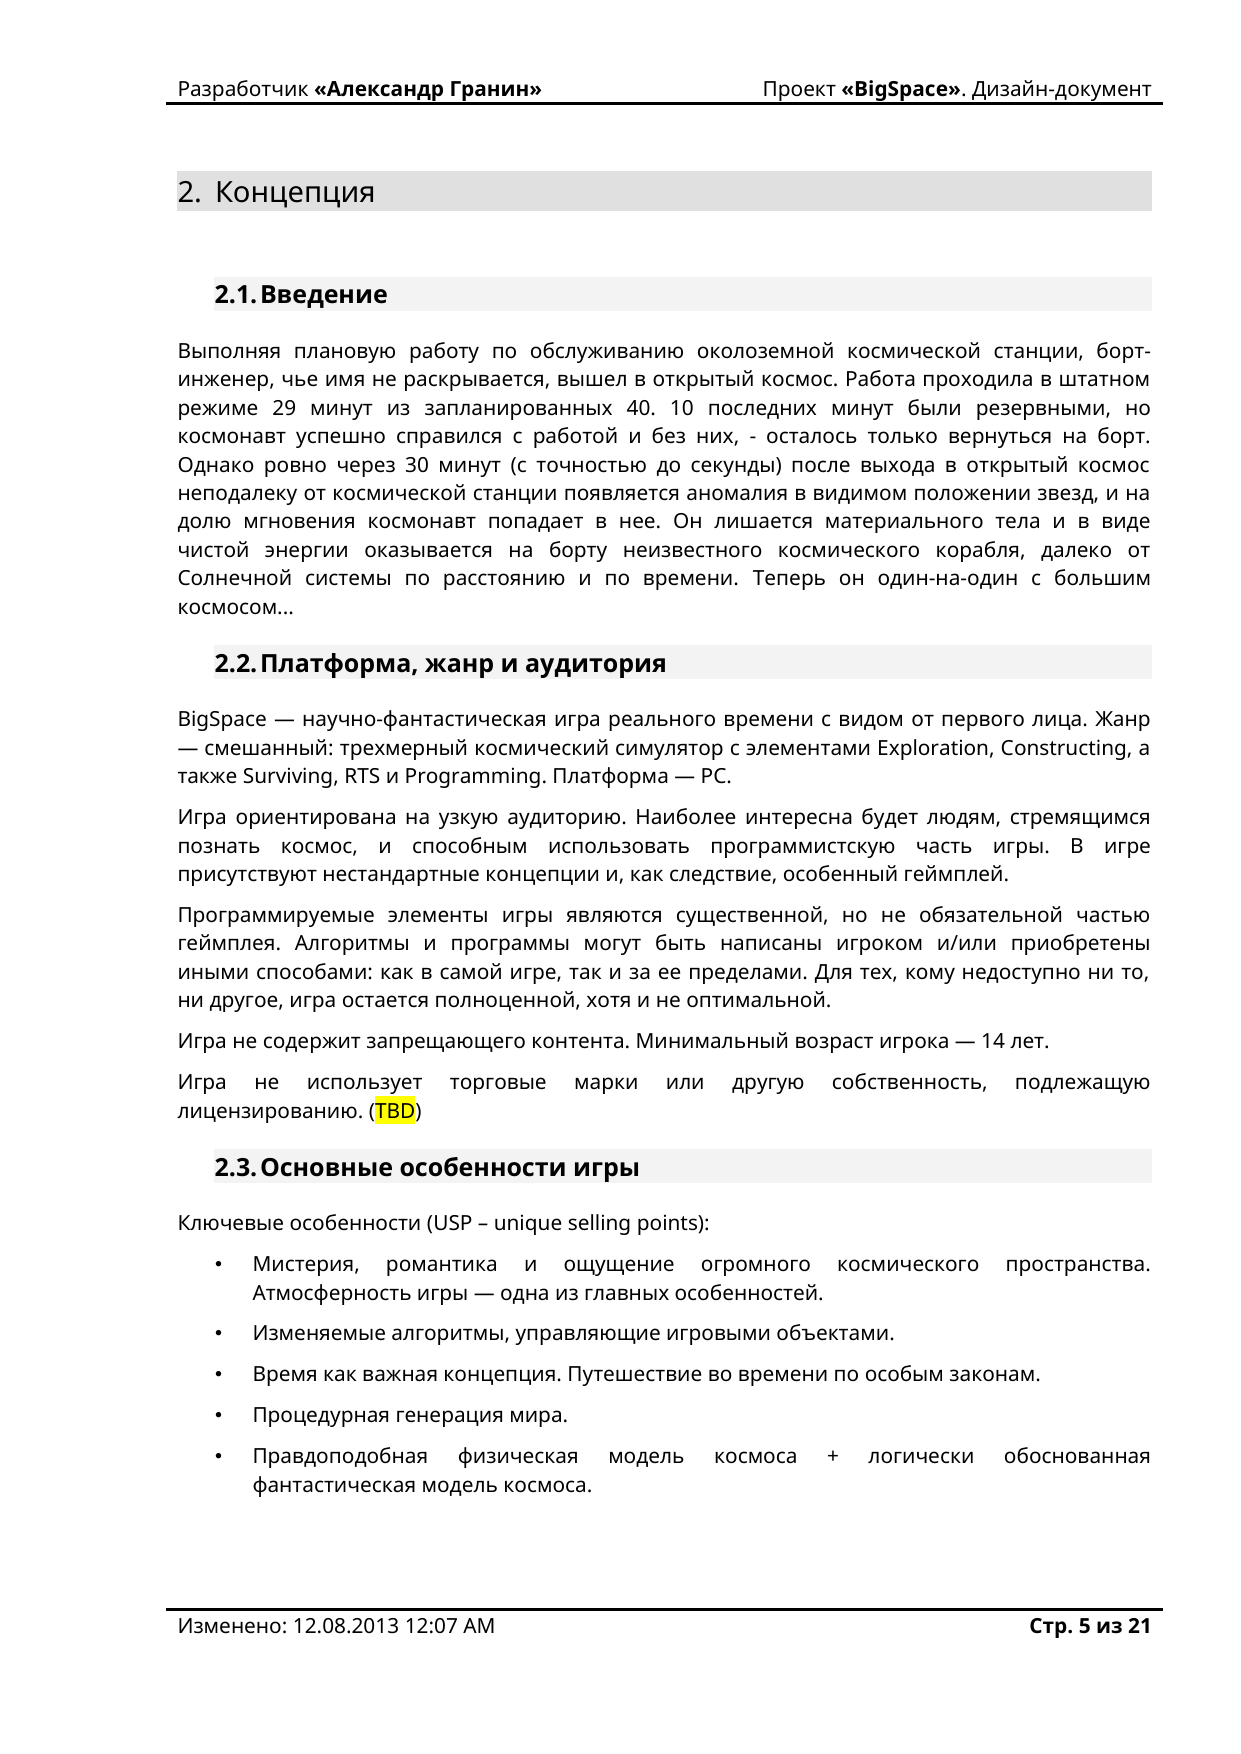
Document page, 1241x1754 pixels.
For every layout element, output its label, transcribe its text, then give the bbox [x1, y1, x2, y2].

list Процедурная генерация мира. [215, 1400, 1152, 1429]
text Игра не содержит запрещающего контента. Минимальный возраст игрока — 14 лет. [177, 1026, 1152, 1055]
text Игра не использует торговые марки или другую собственность, подлежащую лицензированию. (TBD) [177, 1067, 1152, 1124]
subtitle Введение [214, 277, 1152, 311]
text Программируемые элементы игры являются существенной, но не обязательной частью геймплея. Алгоритмы и программы могут быть написаны игроком и/или приобретены иными способами: как в самой игре, так и за ее пределами. Для тех, кому недоступно ни то, ни другое, игра остается полноценной, хотя и не оптимальной. [177, 900, 1152, 1014]
subtitle Основные особенности игры [214, 1149, 1152, 1183]
list Правдоподобная физическая модель космоса + логически обоснованная фантастическая модель космоса. [215, 1441, 1152, 1498]
text Игра ориентирована на узкую аудиторию. Наиболее интересна будет людям, стремящимся познать космос, и способным использовать программистскую часть игры. В игре присутствуют нестандартные концепции и, как следствие, особенный геймплей. [177, 802, 1152, 888]
list Изменяемые алгоритмы, управляющие игровыми объектами. [215, 1318, 1152, 1347]
text BigSpace — научно-фантастическая игра реального времени с видом от первого лица. Жанр — смешанный: трехмерный космический симулятор с элементами Exploration, Constructing, а также Surviving, RTS и Programming. Платформа — PC. [177, 704, 1152, 790]
list Мистерия, романтика и ощущение огромного космического пространства. Атмосферность игры — одна из главных особенностей. [215, 1249, 1152, 1306]
subtitle Платформа, жанр и аудитория [214, 645, 1152, 679]
subtitle Концепция [177, 171, 1152, 211]
list Время как важная концепция. Путешествие во времени по особым законам. [215, 1359, 1152, 1388]
text Ключевые особенности (USP – unique selling points): [177, 1208, 1152, 1237]
text Выполняя плановую работу по обслуживанию околоземной космической станции, борт-инженер, чье имя не раскрывается, вышел в открытый космос. Работа проходила в штатном режиме 29 минут из запланированных 40. 10 последних минут были резервными, но космонавт успешно справился с работой и без них, - осталось только вернуться на борт. Однако ровно через 30 минут (с точностью до секунды) после выхода в открытый космос неподалеку от космической станции появляется аномалия в видимом положении звезд, и на долю мгновения космонавт попадает в нее. Он лишается материального тела и в виде чистой энергии оказывается на борту неизвестного космического корабля, далеко от Солнечной системы по расстоянию и по времени. Теперь он один-на-один с большим космосом... [177, 336, 1152, 620]
